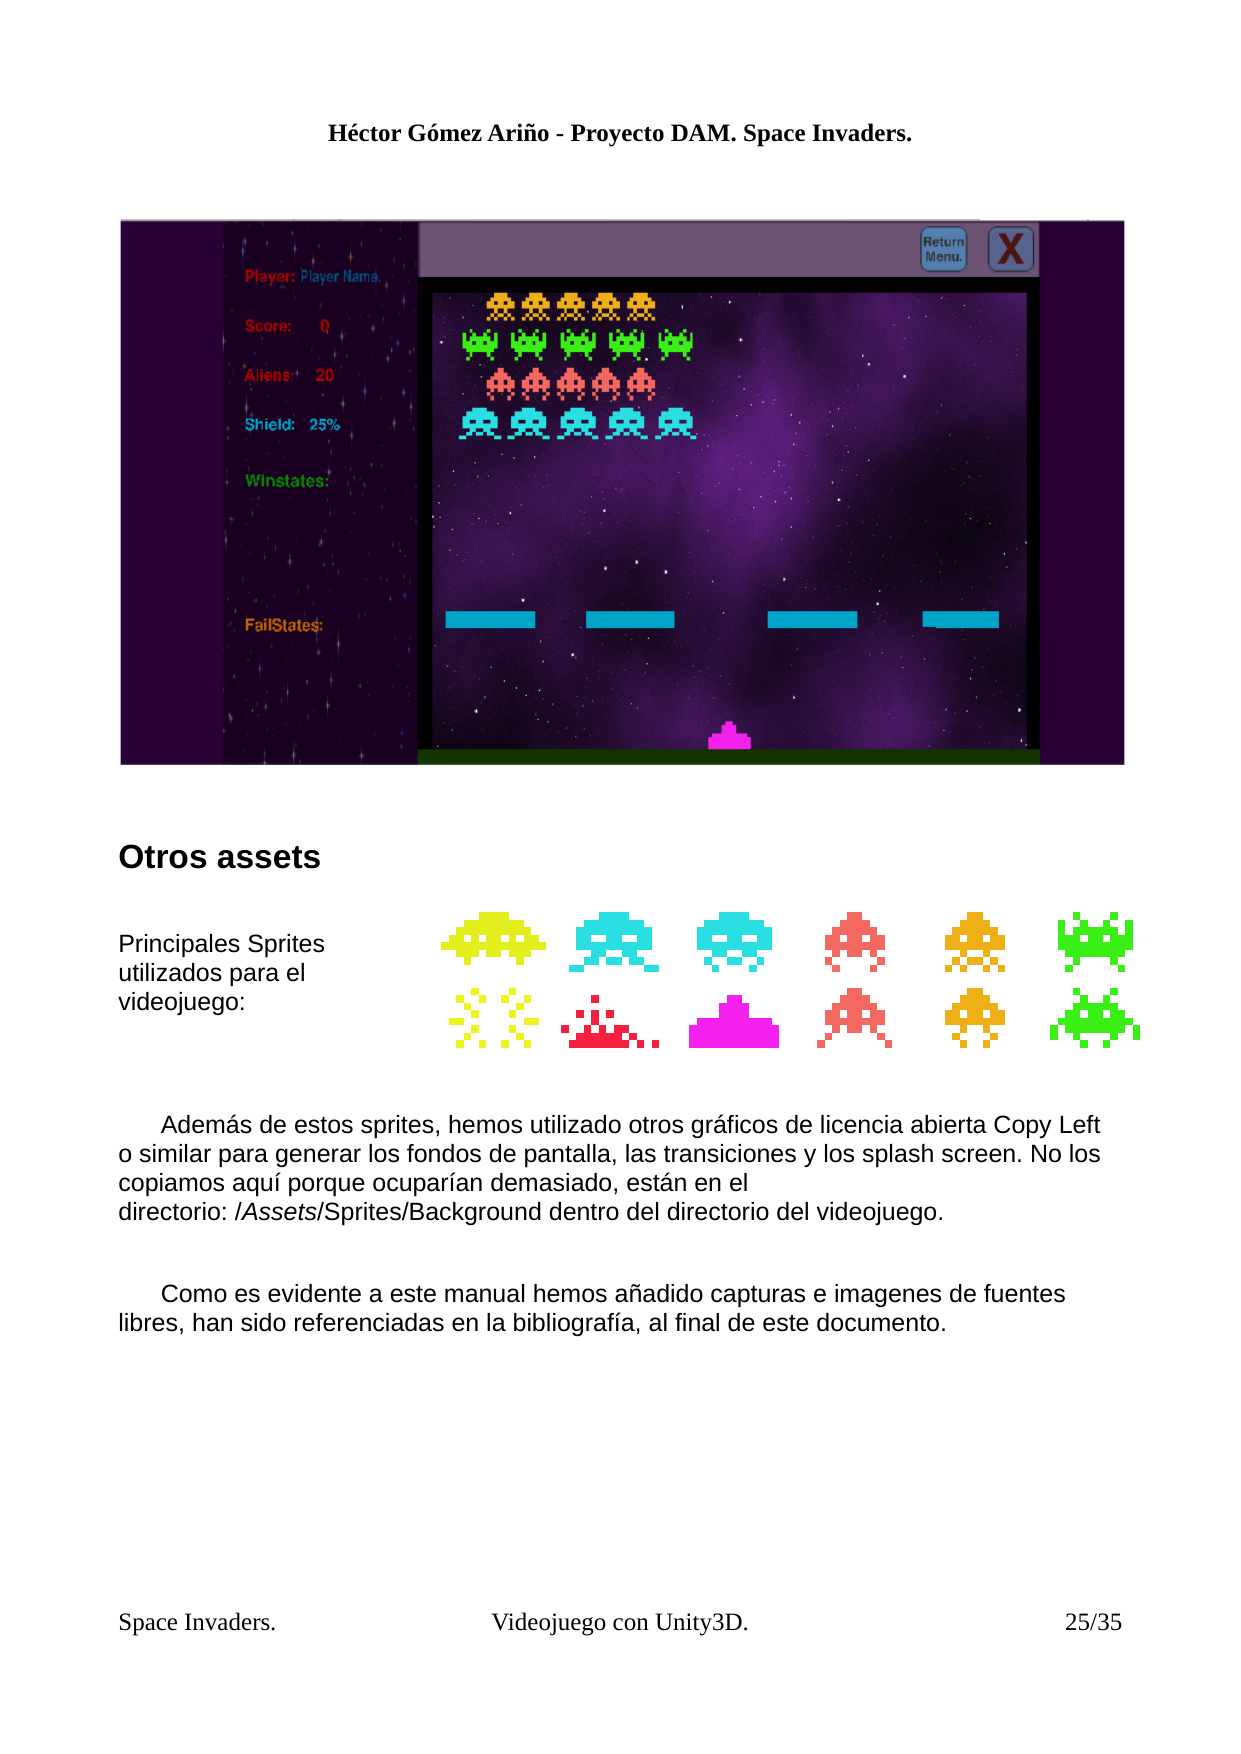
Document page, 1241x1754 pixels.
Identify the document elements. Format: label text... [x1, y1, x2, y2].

picture [435, 905, 1156, 1056]
picture [120, 219, 1125, 765]
text Como es evidente a este manual hemos añadido capturas e imagenes de fuentes libres, han sido referenciadas en la bibliografía, al final de este documento. [118, 1279, 1122, 1337]
subtitle Otros assets [118, 837, 1122, 875]
text Principales Sprites utilizados para el videojuego: [118, 929, 435, 1015]
text Además de estos sprites, hemos utilizado otros gráficos de licencia abierta Copy Left o similar para generar los fondos de pantalla, las transiciones y los splash screen. No los copiamos aquí porque ocuparían demasiado, están en el directorio: /Assets/Sprites/Background dentro del directorio del videojuego. [118, 1110, 1122, 1225]
